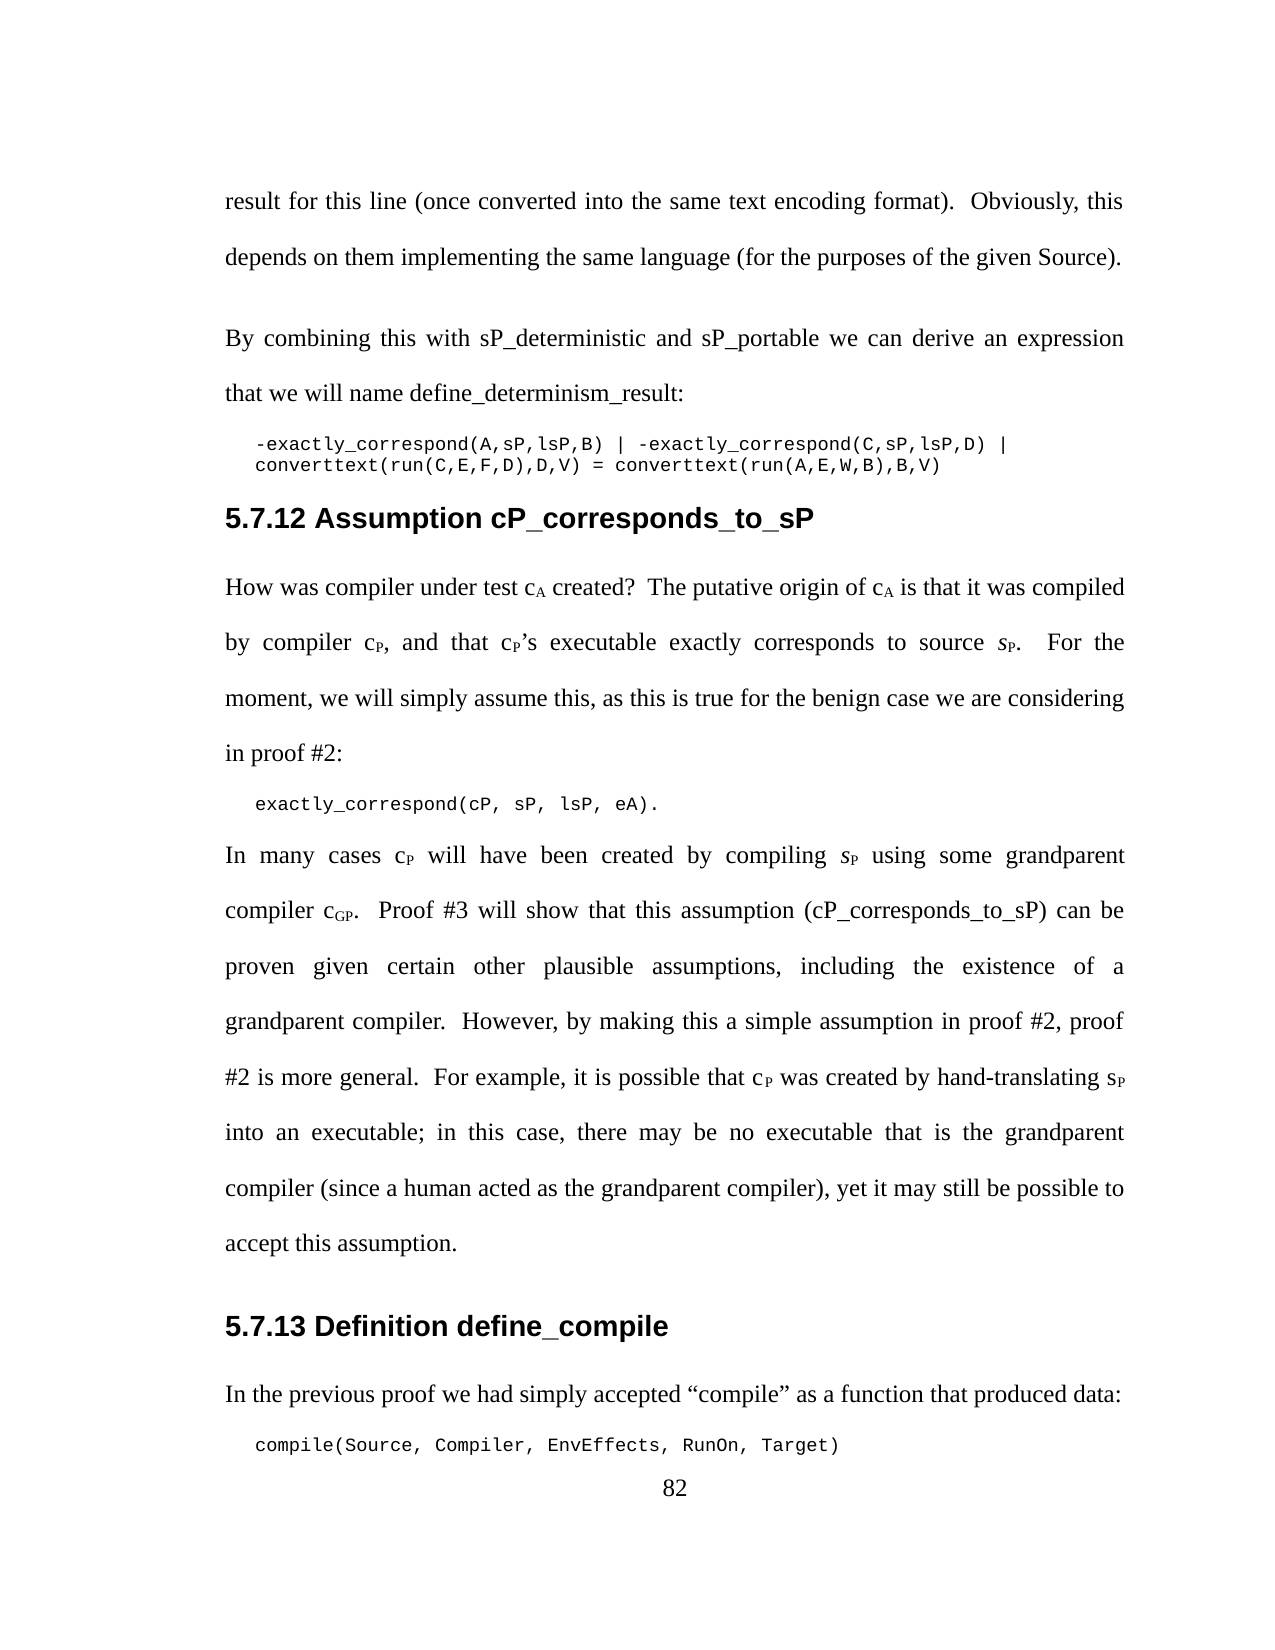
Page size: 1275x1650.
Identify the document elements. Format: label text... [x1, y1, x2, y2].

text In many cases cP will have been created by compiling sP using some grandparent compiler cGP. Proof #3 will show that this assumption (cP_corresponds_to_sP) can be proven given certain other plausible assumptions, including the existence of a grandparent compiler. However, by making this a simple assumption in proof #2, proof #2 is more general. For example, it is possible that cP was created by hand-translating sP into an executable; in this case, there may be no executable that is the grandparent compiler (since a human acted as the grandparent compiler), yet it may still be possible to accept this assumption. [225, 841, 1125, 1257]
text compile(Source, Compiler, EnvEffects, RunOn, Target) [225, 1436, 1125, 1457]
text How was compiler under test cA created? The putative origin of cA is that it was compiled by compiler cP, and that cP’s executable exactly corresponds to source sP. For the moment, we will simply assume this, as this is true for the benign case we are considering in proof #2: [225, 573, 1125, 767]
text By combining this with sP_deterministic and sP_portable we can derive an expression that we will name define_determinism_result: [225, 324, 1125, 407]
text exactly_correspond(cP, sP, lsP, eA). [225, 794, 1125, 816]
text In the previous proof we had simply accepted “compile” as a function that produced data: [225, 1380, 1125, 1408]
text result for this line (once converted into the same text encoding format). Obviously, this depends on them implementing the same language (for the purposes of the given Source). [225, 187, 1125, 271]
text -exactly_correspond(A,sP,lsP,B) | -exactly_correspond(C,sP,lsP,D) | converttext(run(C,E,F,D),D,V) = converttext(run(A,E,W,B),B,V) [225, 435, 1125, 477]
subtitle Definition define_compile [225, 1309, 1125, 1342]
subtitle Assumption cP_corresponds_to_sP [225, 502, 1125, 535]
